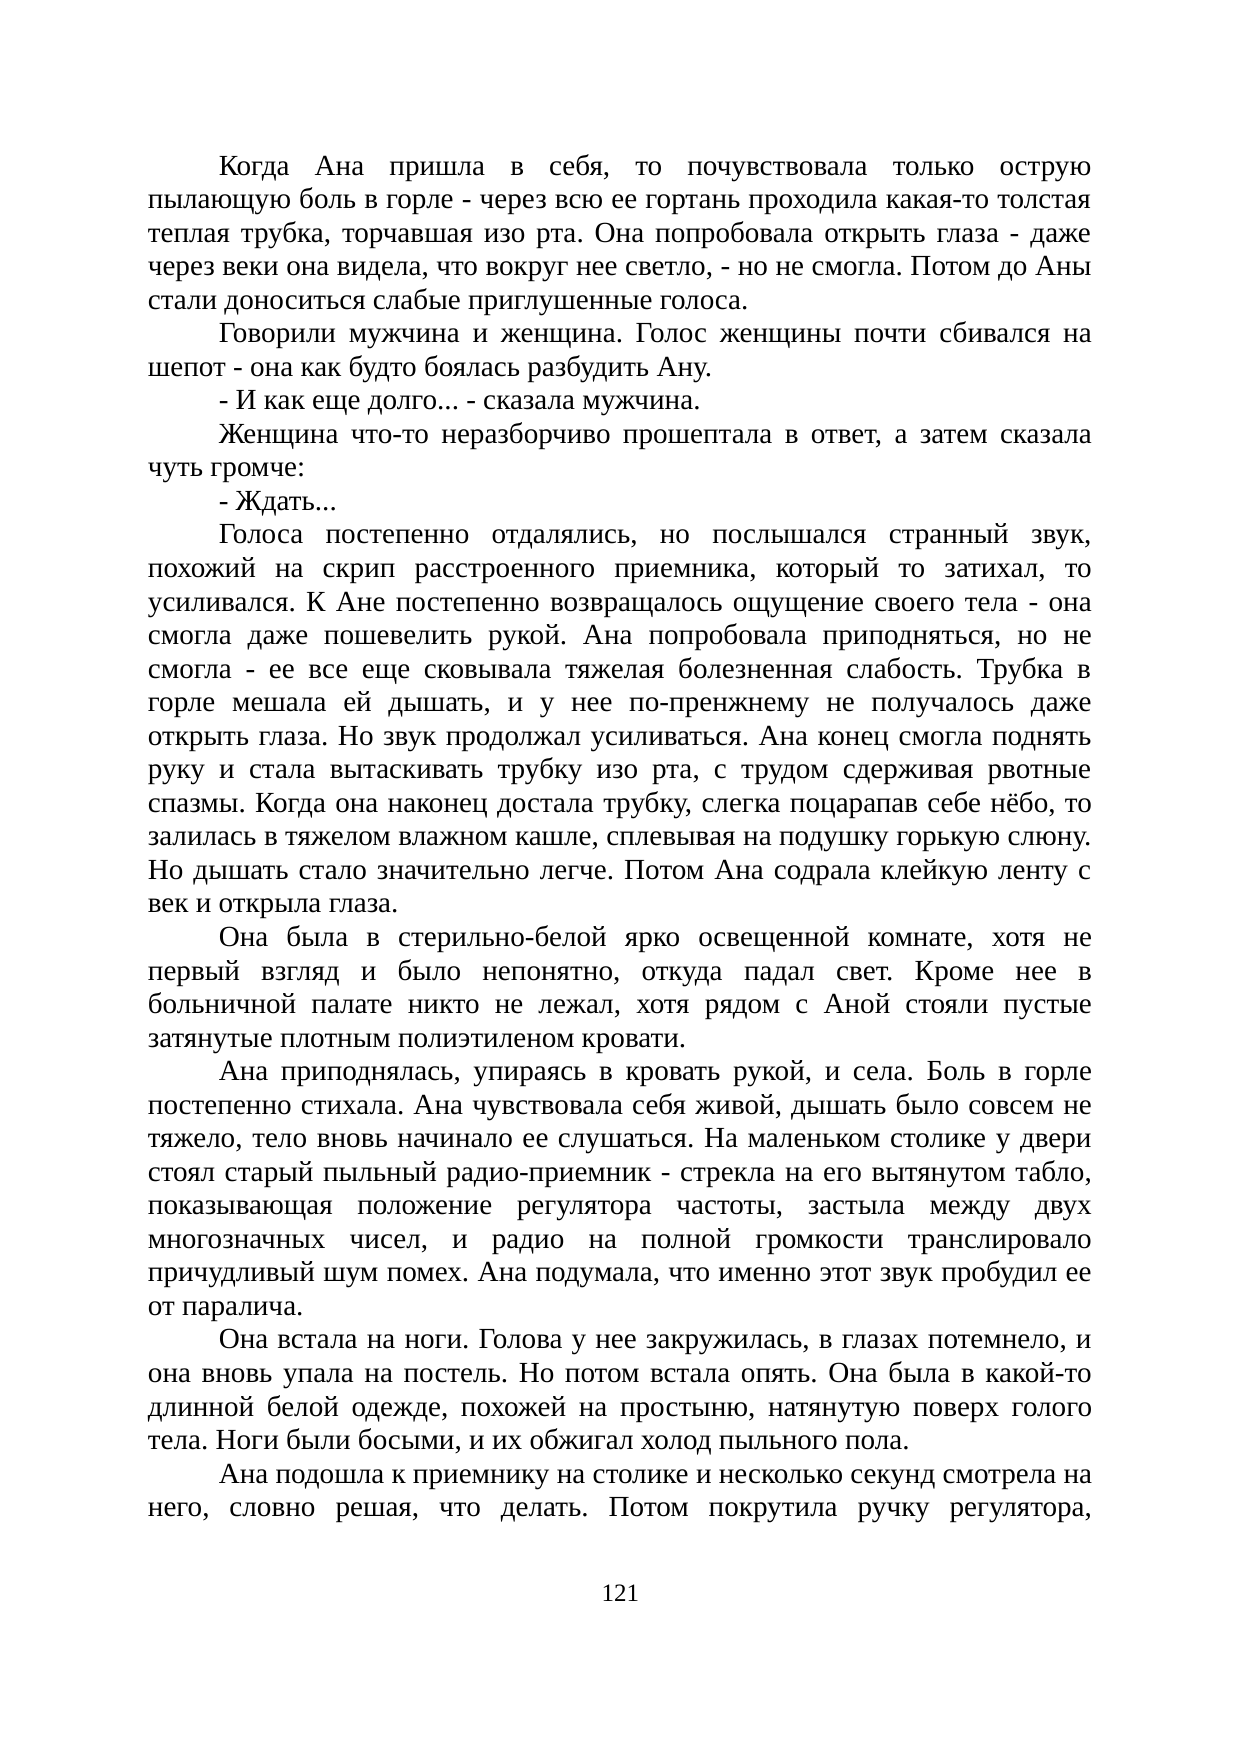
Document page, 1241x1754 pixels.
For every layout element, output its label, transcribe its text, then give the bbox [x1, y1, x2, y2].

text Ана приподнялась, упираясь в кровать рукой, и села. Боль в горле постепенно стихала. Ана чувствовала себя живой, дышать было совсем не тяжело, тело вновь начинало ее слушаться. На маленьком столике у двери стоял старый пыльный радио-приемник - стрекла на его вытянутом табло, показывающая положение регулятора частоты, застыла между двух многозначных чисел, и радио на полной громкости транслировало причудливый шум помех. Ана подумала, что именно этот звук пробудил ее от паралича. [148, 1053, 1093, 1322]
text Она была в стерильно-белой ярко освещенной комнате, хотя не первый взгляд и было непонятно, откуда падал свет. Кроме нее в больничной палате никто не лежал, хотя рядом с Аной стояли пустые затянутые плотным полиэтиленом кровати. [148, 919, 1093, 1053]
text Ана подошла к приемнику на столике и несколько секунд смотрела на него, словно решая, что делать. Потом покрутила ручку регулятора, [148, 1456, 1093, 1523]
text Голоса постепенно отдалялись, но послышался странный звук, похожий на скрип расстроенного приемника, который то затихал, то усиливался. К Ане постепенно возвращалось ощущение своего тела - она смогла даже пошевелить рукой. Ана попробовала приподняться, но не смогла - ее все еще сковывала тяжелая болезненная слабость. Трубка в горле мешала ей дышать, и у нее по-пренжнему не получалось даже открыть глаза. Но звук продолжал усиливаться. Ана конец смогла поднять руку и стала вытаскивать трубку изо рта, с трудом сдерживая рвотные спазмы. Когда она наконец достала трубку, слегка поцарапав себе нёбо, то залилась в тяжелом влажном кашле, сплевывая на подушку горькую слюну. Но дышать стало значительно легче. Потом Ана содрала клейкую ленту с век и открыла глаза. [148, 517, 1093, 919]
text Когда Ана пришла в себя, то почувствовала только острую пылающую боль в горле - через всю ее гортань проходила какая-то толстая теплая трубка, торчавшая изо рта. Она попробовала открыть глаза - даже через веки она видела, что вокруг нее светло, - но не смогла. Потом до Аны стали доноситься слабые приглушенные голоса. [148, 148, 1093, 315]
text Женщина что-то неразборчиво прошептала в ответ, а затем сказала чуть громче: [148, 416, 1093, 483]
text - И как еще долго... - сказала мужчина. [148, 382, 1093, 416]
text Говорили мужчина и женщина. Голос женщины почти сбивался на шепот - она как будто боялась разбудить Ану. [148, 315, 1093, 382]
text Она встала на ноги. Голова у нее закружилась, в глазах потемнело, и она вновь упала на постель. Но потом встала опять. Она была в какой-то длинной белой одежде, похожей на простыню, натянутую поверх голого тела. Ноги были босыми, и их обжигал холод пыльного пола. [148, 1322, 1093, 1456]
text - Ждать... [148, 483, 1093, 517]
